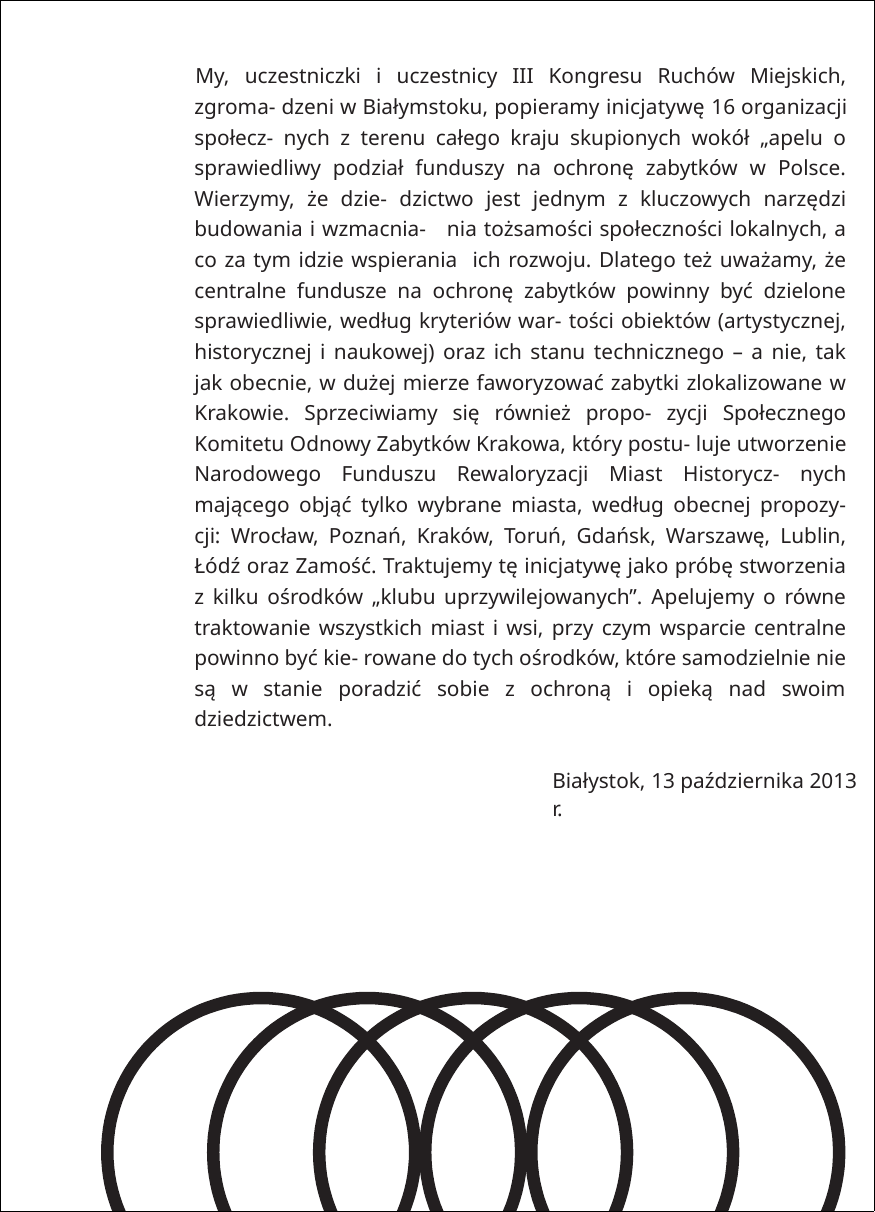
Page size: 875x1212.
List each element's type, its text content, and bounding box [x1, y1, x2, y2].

text Białystok, 13 października 2013 r. [552, 766, 857, 823]
text My, uczestniczki i uczestnicy III Kongresu Ruchów Miejskich, zgroma- dzeni w Białymstoku, popieramy inicjatywę 16 organizacji społecz- nych z terenu całego kraju skupionych wokół „apelu o sprawiedliwy podział funduszy na ochronę zabytków w Polsce. Wierzymy, że dzie- dzictwo jest jednym z kluczowych narzędzi budowania i wzmacnia- nia tożsamości społeczności lokalnych, a co za tym idzie wspierania ich rozwoju. Dlatego też uważamy, że centralne fundusze na ochronę zabytków powinny być dzielone sprawiedliwie, według kryteriów war- tości obiektów (artystycznej, historycznej i naukowej) oraz ich stanu technicznego – a nie, tak jak obecnie, w dużej mierze faworyzować zabytki zlokalizowane w Krakowie. Sprzeciwiamy się również propo- zycji Społecznego Komitetu Odnowy Zabytków Krakowa, który postu- luje utworzenie Narodowego Funduszu Rewaloryzacji Miast Historycz- nych mającego objąć tylko wybrane miasta, według obecnej propozy- cji: Wrocław, Poznań, Kraków, Toruń, Gdańsk, Warszawę, Lublin, Łódź oraz Zamość. Traktujemy tę inicjatywę jako próbę stworzenia z kilku ośrodków „klubu uprzywilejowanych”. Apelujemy o równe traktowanie wszystkich miast i wsi, przy czym wsparcie centralne powinno być kie- rowane do tych ośrodków, które samodzielnie nie są w stanie poradzić sobie z ochroną i opieką nad swoim dziedzictwem. [194, 61, 847, 733]
